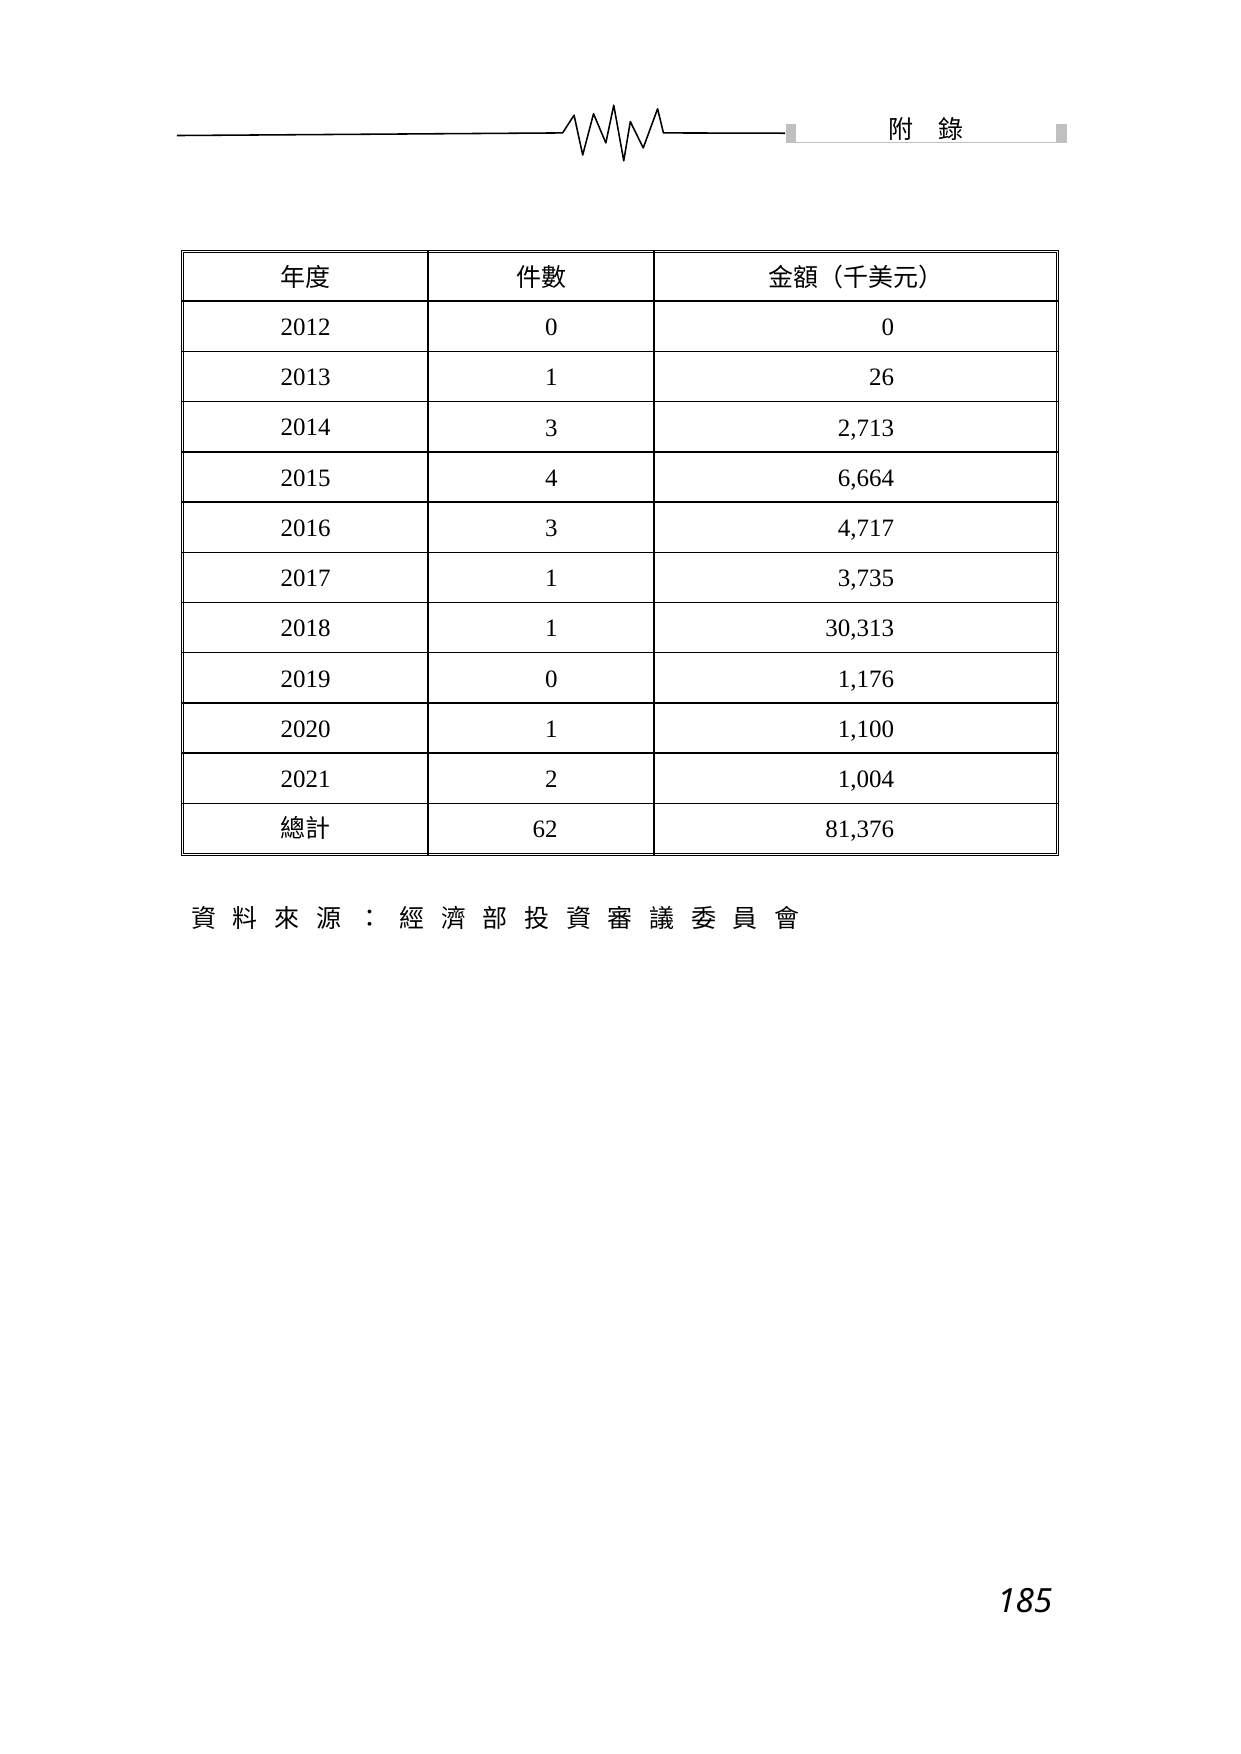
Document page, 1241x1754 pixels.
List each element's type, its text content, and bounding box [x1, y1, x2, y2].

table_cell 2013 [184, 352, 427, 401]
table_cell 1 [429, 553, 653, 602]
table_cell 2017 [184, 553, 427, 602]
table_cell 1 [429, 603, 653, 652]
table_cell 2019 [184, 653, 427, 702]
table_cell 3 [429, 503, 653, 551]
table_cell 62 [429, 804, 653, 853]
table_cell 0 [429, 653, 653, 702]
table_cell 2015 [184, 453, 427, 501]
table_cell 1 [429, 352, 653, 401]
table_cell 2016 [184, 503, 427, 551]
table_cell 總計 [184, 804, 427, 853]
table_cell 1,100 [655, 704, 1056, 752]
table_header 金額（千美元） [655, 253, 1056, 300]
table_header 年度 [184, 253, 427, 300]
table_cell 0 [429, 302, 653, 351]
table_cell 30,313 [655, 603, 1056, 652]
table_cell 4 [429, 453, 653, 501]
text 資料來源：經濟部投資審議委員會 [183, 875, 1058, 938]
table_cell 3,735 [655, 553, 1056, 602]
table_cell 2 [429, 754, 653, 802]
table_cell 1,004 [655, 754, 1056, 802]
table_cell 2018 [184, 603, 427, 652]
table_cell 2012 [184, 302, 427, 351]
table_cell 26 [655, 352, 1056, 401]
table_cell 2,713 [655, 402, 1056, 451]
table_header 件數 [429, 253, 653, 300]
table_cell 0 [655, 302, 1056, 351]
table_cell 2021 [184, 754, 427, 802]
table_cell 2020 [184, 704, 427, 752]
table_cell 81,376 [655, 804, 1056, 853]
table_cell 2014 [184, 402, 427, 451]
table_cell 3 [429, 402, 653, 451]
table_cell 4,717 [655, 503, 1056, 551]
table_cell 1,176 [655, 653, 1056, 702]
table_cell 6,664 [655, 453, 1056, 501]
table_cell 1 [429, 704, 653, 752]
